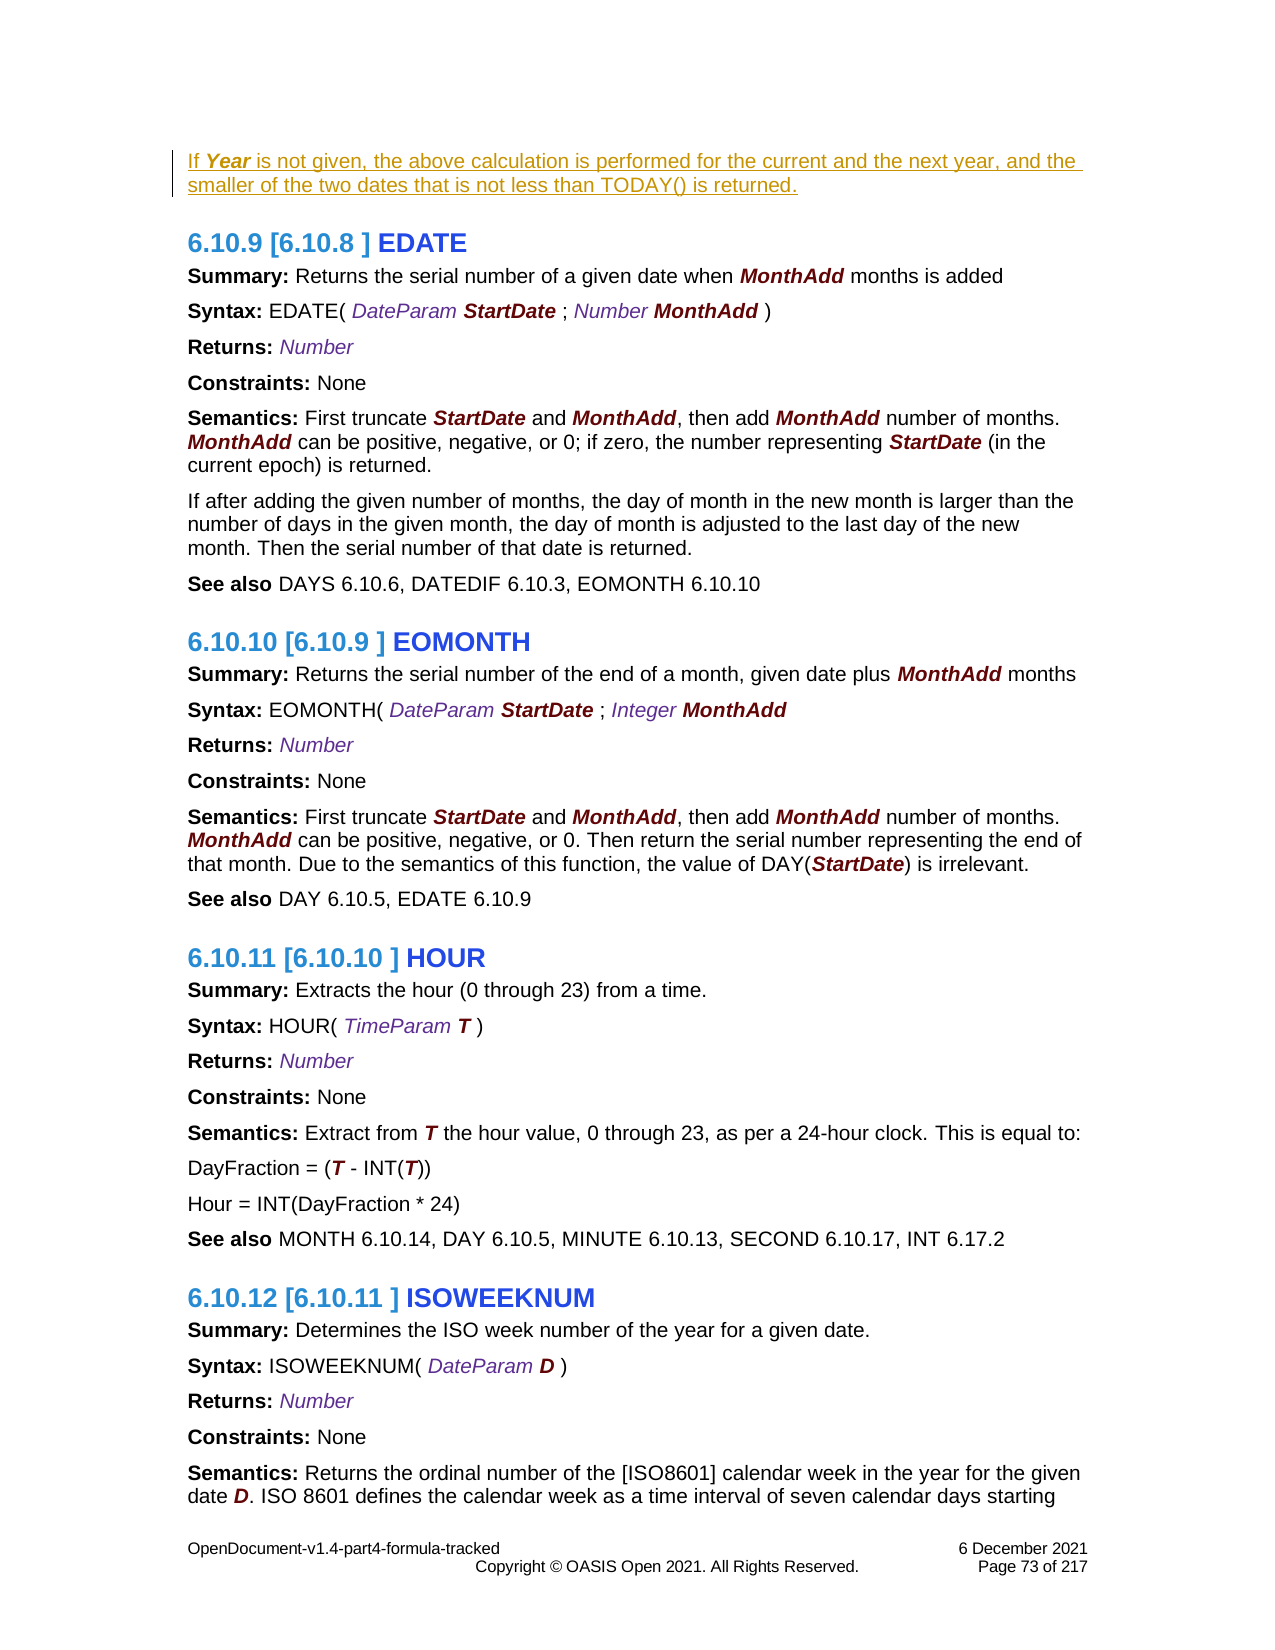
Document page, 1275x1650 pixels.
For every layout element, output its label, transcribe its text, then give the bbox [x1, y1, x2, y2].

subtitle ISOWEEKNUM [187, 1282, 1088, 1312]
text Syntax: ISOWEEKNUM( DateParam D ) [187, 1354, 1088, 1378]
text Returns: Number [187, 734, 1088, 757]
subtitle EDATE [187, 228, 1088, 258]
text Syntax: EOMONTH( DateParam StartDate ; Integer MonthAdd [187, 698, 1088, 722]
text Summary: Returns the serial number of a given date when MonthAdd months is added [187, 264, 1088, 288]
text Hour = INT(DayFraction * 24) [187, 1192, 1088, 1216]
text Summary: Determines the ISO week number of the year for a given date. [187, 1318, 1088, 1342]
text DayFraction = (T - INT(T)) [187, 1157, 1088, 1180]
text Semantics: First truncate StartDate and MonthAdd, then add MonthAdd number of months. MonthAdd can be positive, negative, or 0. Then return the serial number representing the end of that month. Due to the semantics of this function, the value of DAY(StartDate) is irrelevant. [187, 805, 1088, 876]
text If Year is not given, the above calculation is performed for the current and the next year, and the smaller of the two dates that is not less than TODAY() is returned. [187, 150, 1088, 197]
text Constraints: None [187, 1425, 1088, 1449]
text If after adding the given number of months, the day of month in the new month is larger than the number of days in the given month, the day of month is adjusted to the last day of the new month. Then the serial number of that date is returned. [187, 489, 1088, 560]
text Summary: Extracts the hour (0 through 23) from a time. [187, 978, 1088, 1002]
subtitle EOMONTH [187, 627, 1088, 657]
text Constraints: None [187, 769, 1088, 793]
text See also DAYS 6.10.6, DATEDIF 6.10.3, EOMONTH 6.10.10 [187, 572, 1088, 596]
text Summary: Returns the serial number of the end of a month, given date plus MonthAdd months [187, 663, 1088, 686]
text Returns: Number [187, 1050, 1088, 1073]
text Returns: Number [187, 1390, 1088, 1413]
text Semantics: First truncate StartDate and MonthAdd, then add MonthAdd number of months. MonthAdd can be positive, negative, or 0; if zero, the number representing StartDate (in the current epoch) is returned. [187, 407, 1088, 477]
text Semantics: Returns the ordinal number of the [ISO8601] calendar week in the year for the given date D. ISO 8601 defines the calendar week as a time interval of seven calendar days starting [187, 1461, 1088, 1508]
text See also MONTH 6.10.14, DAY 6.10.5, MINUTE 6.10.13, SECOND 6.10.17, INT 6.17.2 [187, 1228, 1088, 1251]
text Constraints: None [187, 371, 1088, 394]
text Returns: Number [187, 335, 1088, 359]
text See also DAY 6.10.5, EDATE 6.10.9 [187, 888, 1088, 911]
text Syntax: HOUR( TimeParam T ) [187, 1014, 1088, 1038]
text Syntax: EDATE( DateParam StartDate ; Number MonthAdd ) [187, 300, 1088, 323]
text Semantics: Extract from T the hour value, 0 through 23, as per a 24-hour clock. This is equal to: [187, 1121, 1088, 1144]
text Constraints: None [187, 1085, 1088, 1109]
subtitle HOUR [187, 942, 1088, 972]
